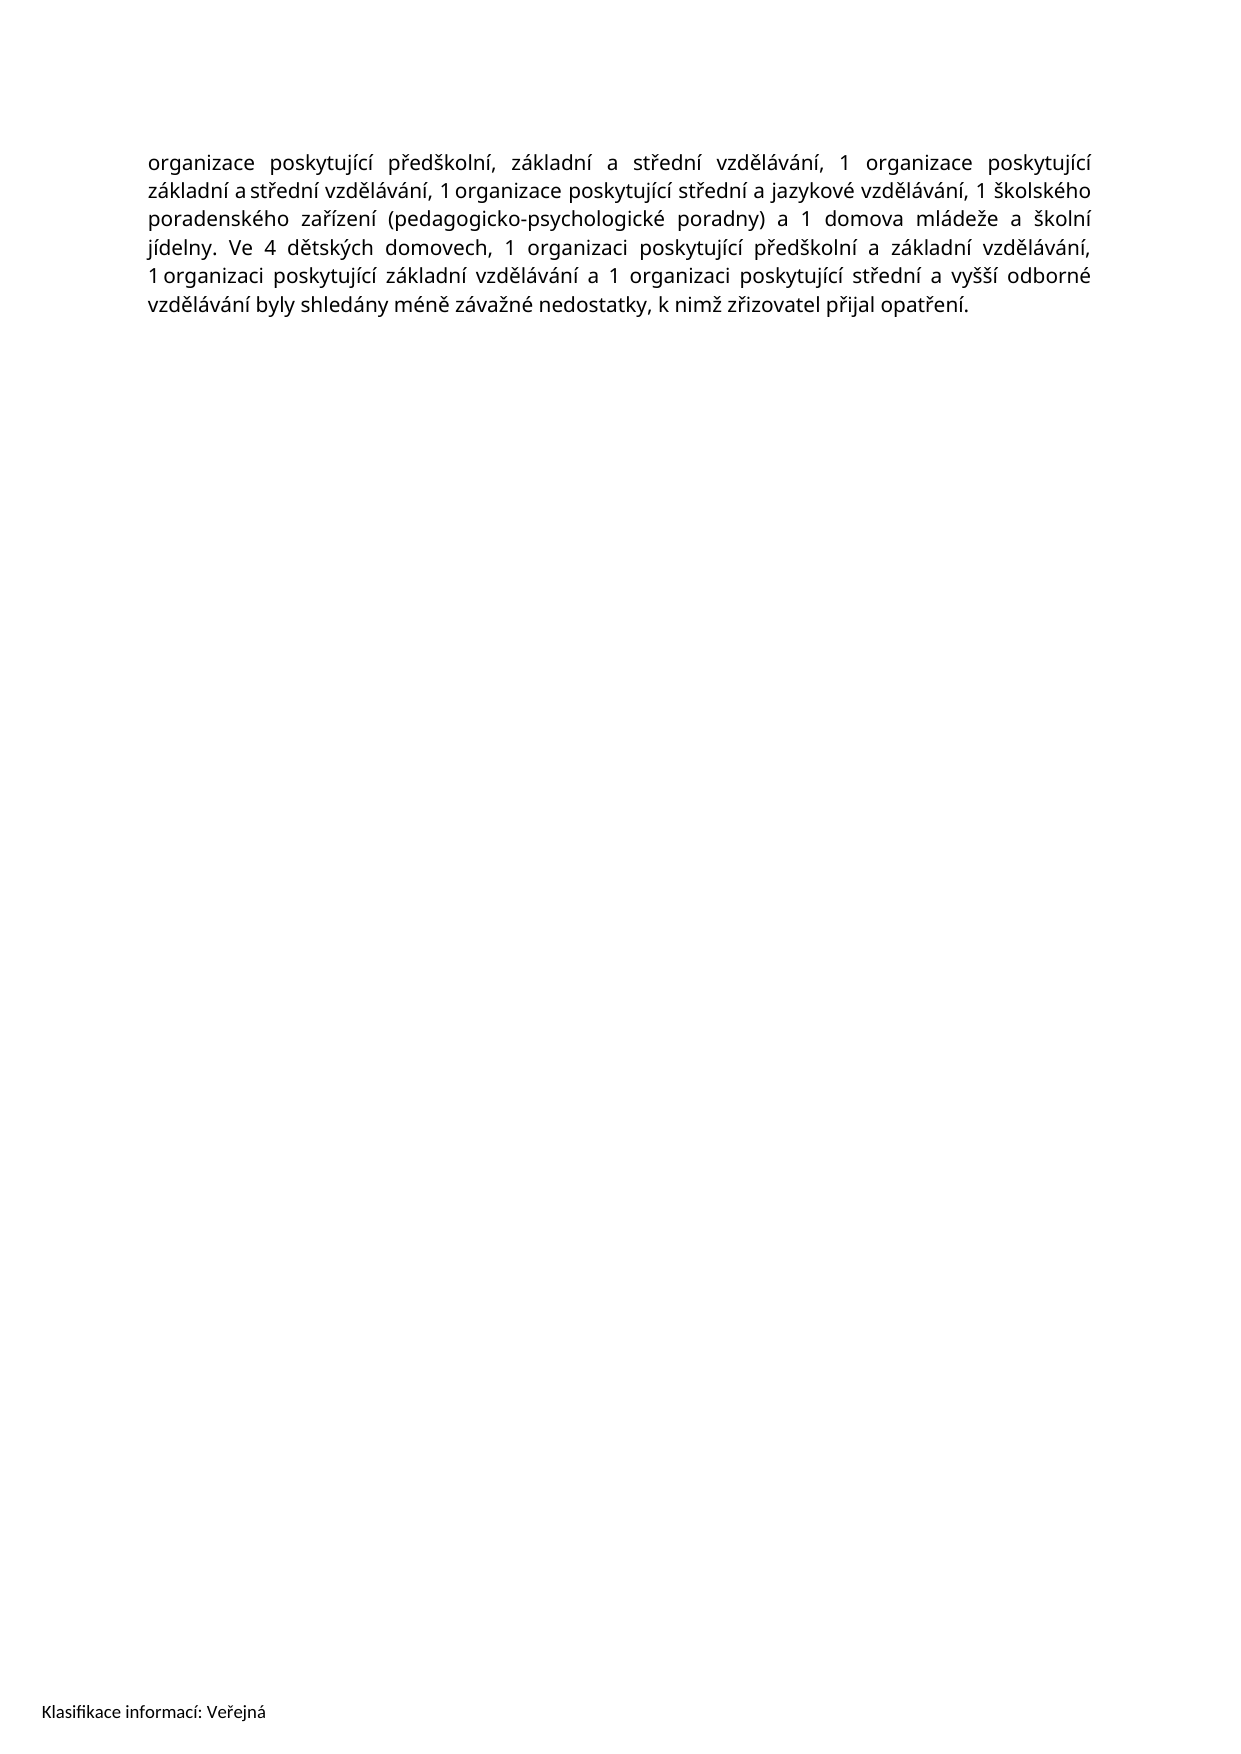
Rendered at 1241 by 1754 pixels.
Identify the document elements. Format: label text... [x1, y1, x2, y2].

text organizace poskytující předškolní, základní a střední vzdělávání, 1 organizace poskytující základní a střední vzdělávání, 1 organizace poskytující střední a jazykové vzdělávání, 1 školského poradenského zařízení (pedagogicko-psychologické poradny) a 1 domova mládeže a školní jídelny. Ve 4 dětských domovech, 1 organizaci poskytující předškolní a základní vzdělávání, 1 organizaci poskytující základní vzdělávání a 1 organizaci poskytující střední a vyšší odborné vzdělávání byly shledány méně závažné nedostatky, k nimž zřizovatel přijal opatření. [148, 148, 1092, 318]
